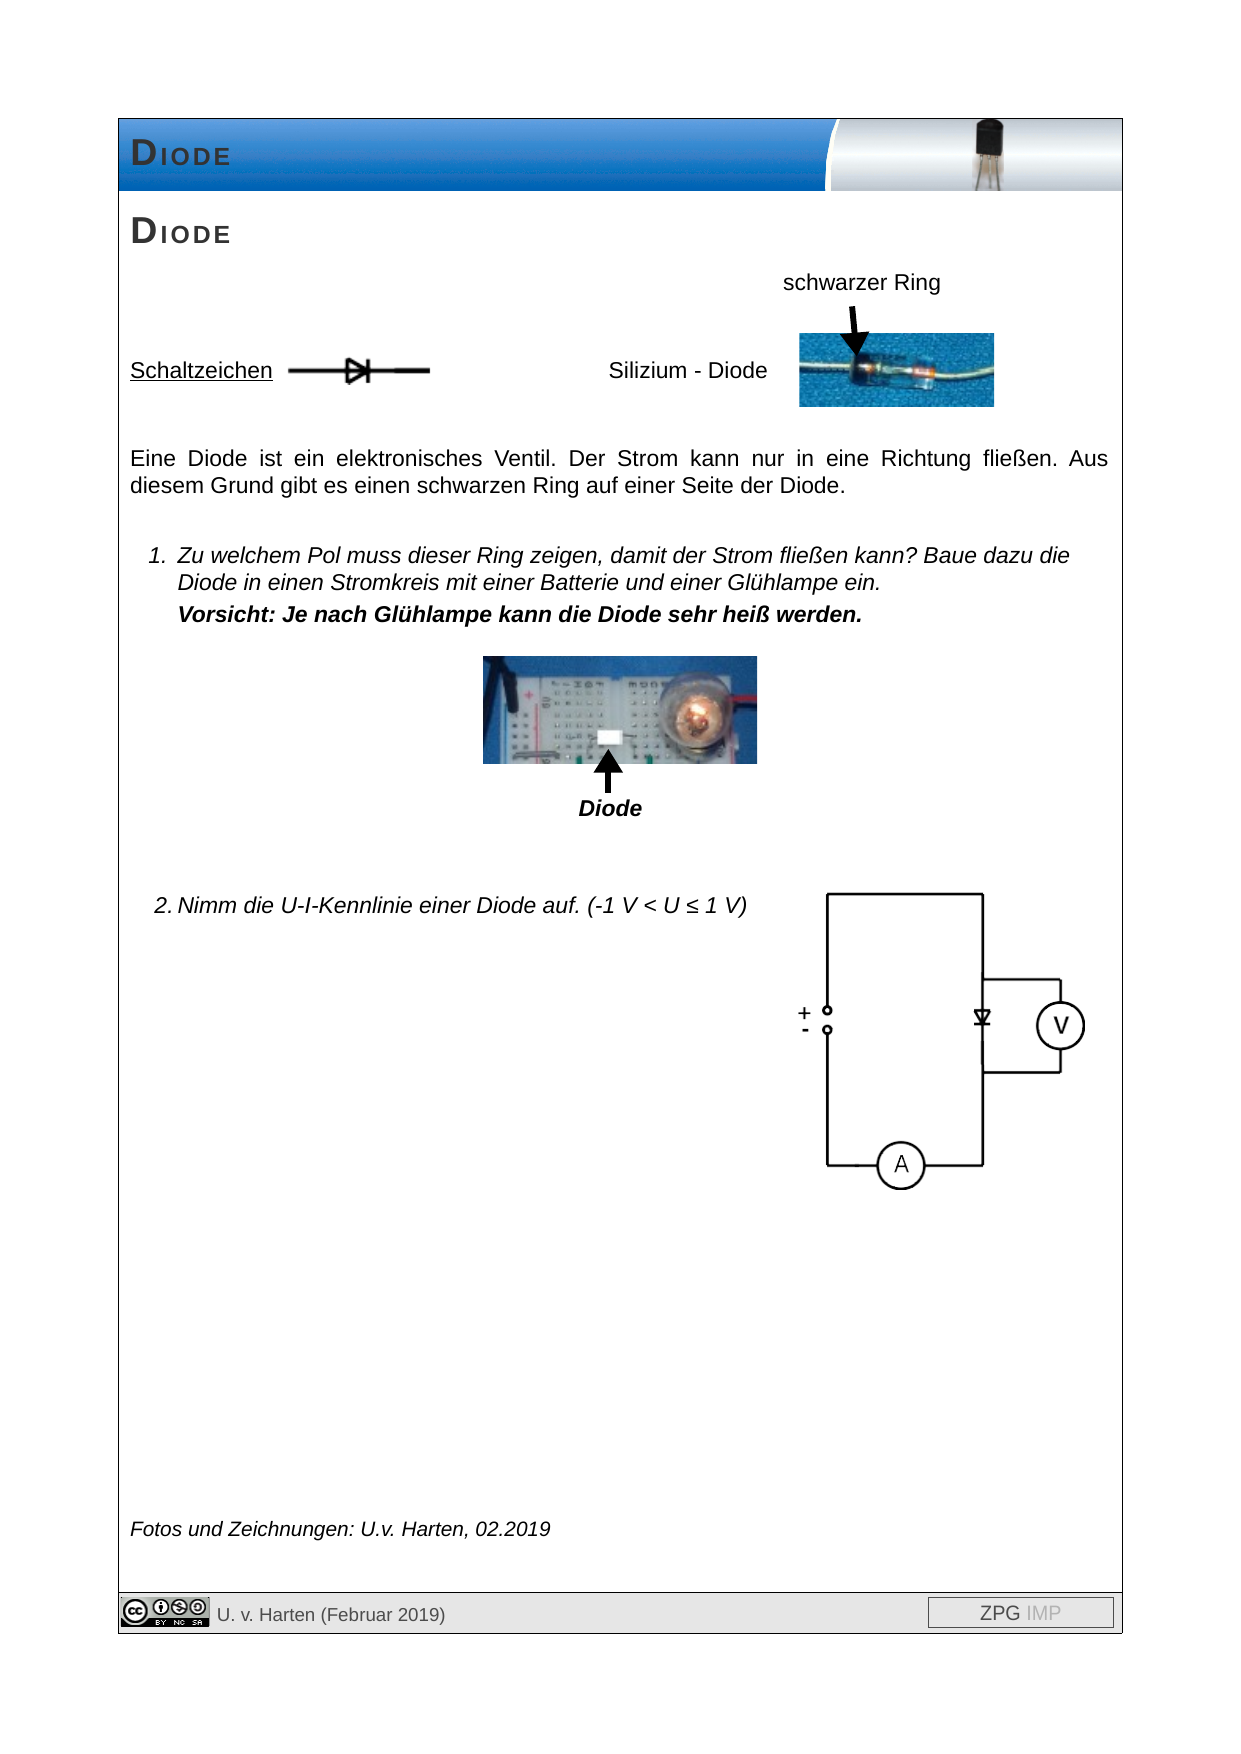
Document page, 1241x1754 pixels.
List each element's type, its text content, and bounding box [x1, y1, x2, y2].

text [995, 357, 1110, 384]
picture [866, 337, 873, 343]
text Fotos und Zeichnungen: U.v. Harten, 02.2019 [130, 1517, 1110, 1541]
picture [120, 1597, 210, 1627]
text Diode [124, 208, 1122, 251]
picture [926, 398, 944, 407]
picture [799, 349, 995, 403]
picture [920, 333, 937, 341]
picture [483, 656, 758, 764]
picture [977, 346, 988, 355]
text Eine Diode ist ein elektronisches Ventil. Der Strom kann nur in eine Richtung fließen. Aus diesem Grund gibt es einen schwarzen Ring auf einer Seite der Diode. [130, 445, 1110, 524]
picture [799, 395, 806, 403]
picture [957, 335, 975, 347]
text Silizium - Diode [432, 357, 799, 384]
picture [956, 354, 970, 359]
list Zu welchem Pol muss dieser Ring zeigen, damit der Strom fließen kann? Baue dazu die Diode in einen Stromkreis mit einer Batterie und einer Glühlampe ein. [142, 542, 1122, 595]
list Nimm die U-I-Kennlinie einer Diode auf. (-1 V < U ≤ 1 V) [148, 892, 788, 919]
picture [119, 119, 1122, 191]
text Diode [148, 795, 1092, 822]
picture [841, 347, 848, 356]
picture [872, 342, 879, 351]
text Schaltzeichen [130, 357, 285, 384]
text schwarzer Ring [119, 269, 1110, 296]
picture [788, 892, 1085, 1190]
picture [285, 355, 432, 385]
picture [939, 351, 946, 360]
list Vorsicht: Je nach Glühlampe kann die Diode sehr heiß werden. [148, 601, 1092, 627]
picture [981, 333, 995, 342]
